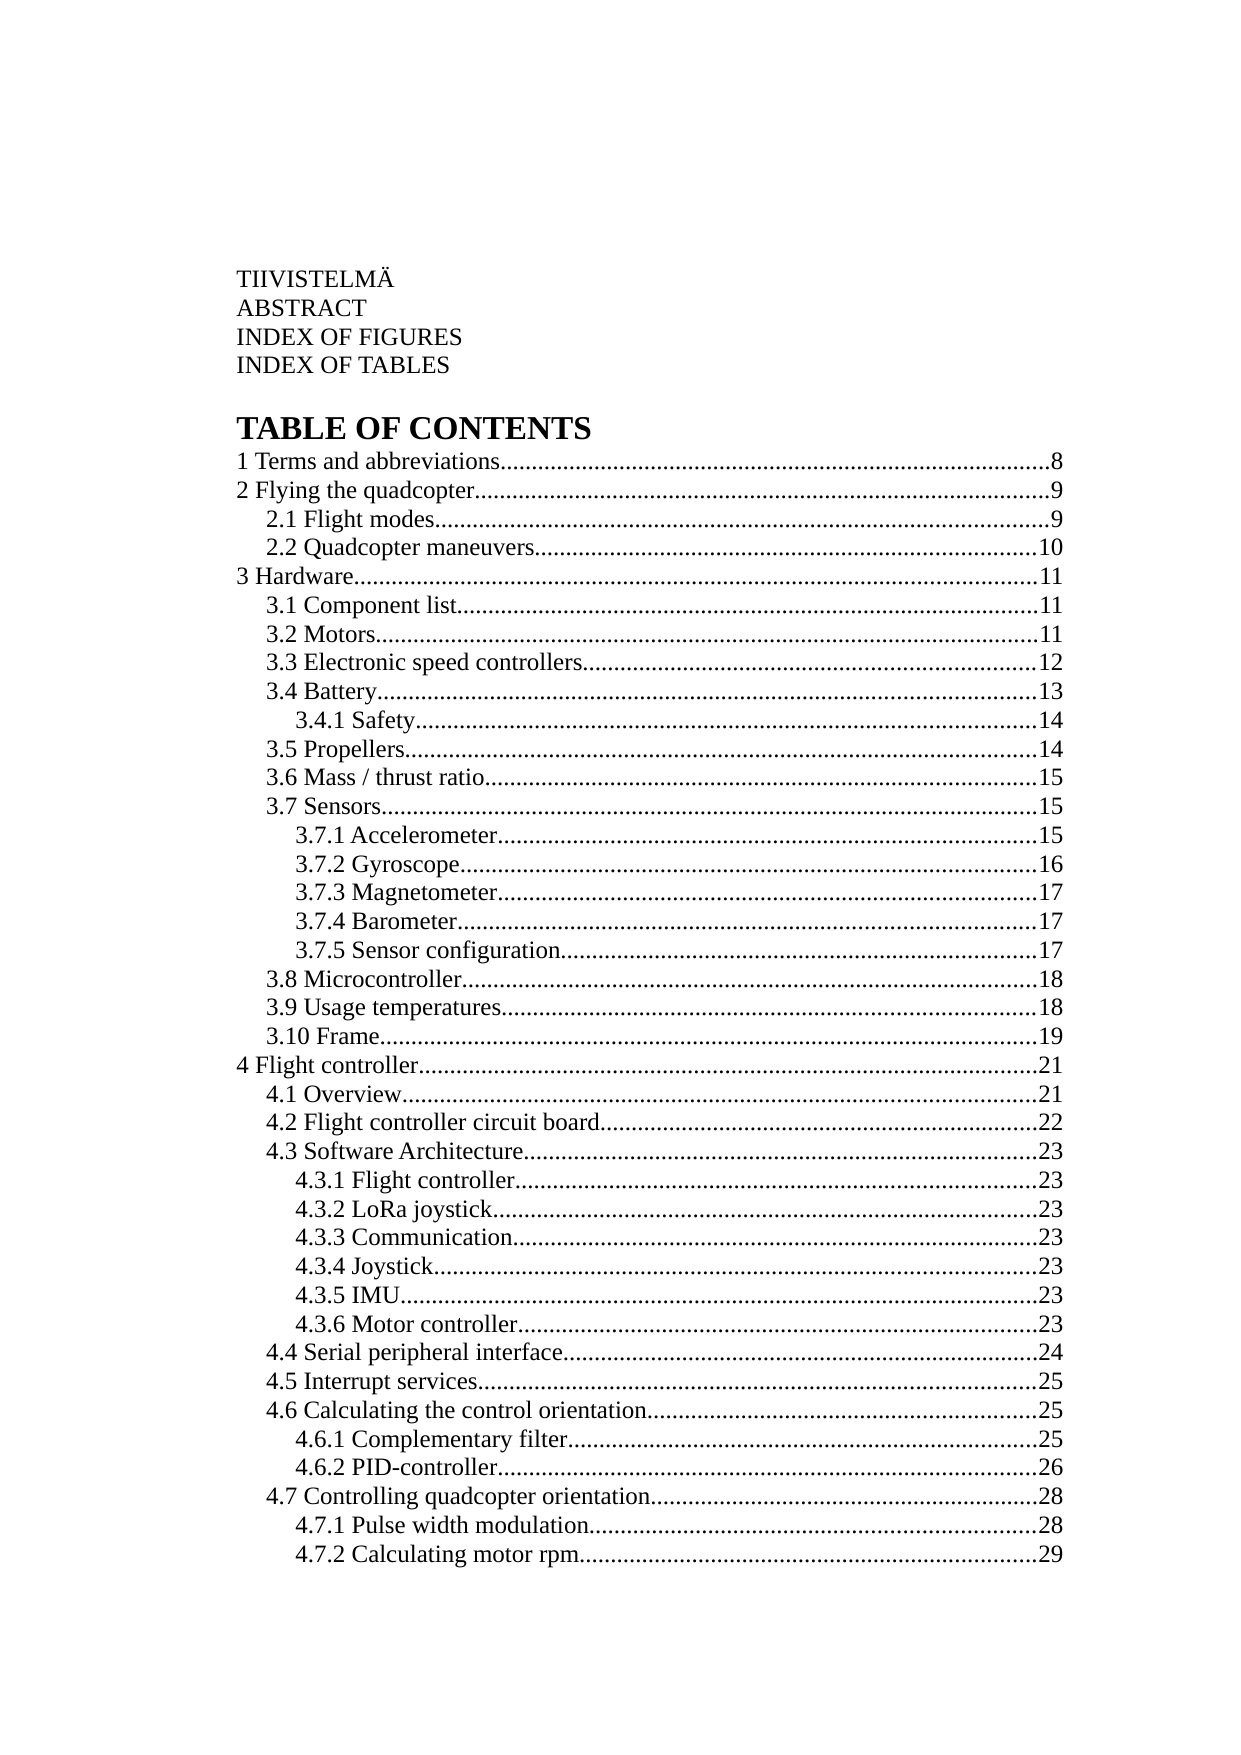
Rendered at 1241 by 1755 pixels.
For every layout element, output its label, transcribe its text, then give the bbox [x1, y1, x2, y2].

subtitle Table of contents [236, 408, 1063, 446]
text 3.7.2 Gyroscope 16 [295, 849, 1063, 877]
text 2.2 Quadcopter maneuvers 10 [266, 532, 1063, 561]
text 4.6.2 PID-controller 26 [295, 1452, 1063, 1481]
text TIIVISTELMÄ ABSTRACT [236, 264, 1063, 322]
text 3.4.1 Safety 14 [295, 705, 1063, 734]
text 3.10 Frame 19 [266, 1021, 1063, 1050]
text 3.9 Usage temperatures 18 [266, 992, 1063, 1021]
text 3.1 Component list 11 [266, 590, 1063, 619]
text 3.7.5 Sensor configuration 17 [295, 935, 1063, 964]
text 3 Hardware 11 [236, 561, 1063, 590]
text 4.7.1 Pulse width modulation 28 [295, 1510, 1063, 1539]
text 4.4 Serial peripheral interface 24 [266, 1337, 1063, 1366]
text 4.3 Software Architecture 23 [266, 1136, 1063, 1165]
text 4.7 Controlling quadcopter orientation 28 [266, 1481, 1063, 1510]
text 4.3.3 Communication 23 [295, 1222, 1063, 1251]
text 4.3.4 Joystick 23 [295, 1251, 1063, 1280]
text 3.5 Propellers 14 [266, 734, 1063, 762]
text 3.3 Electronic speed controllers 12 [266, 647, 1063, 676]
text 3.4 Battery 13 [266, 676, 1063, 705]
text 4.3.5 IMU 23 [295, 1280, 1063, 1309]
text 2.1 Flight modes 9 [266, 504, 1063, 532]
text 3.8 Microcontroller 18 [266, 964, 1063, 992]
text 3.7.3 Magnetometer 17 [295, 877, 1063, 906]
text 2 Flying the quadcopter 9 [236, 475, 1063, 504]
text 4 Flight controller 21 [236, 1050, 1063, 1079]
text 4.6 Calculating the control orientation 25 [266, 1395, 1063, 1424]
text 4.3.2 LoRa joystick 23 [295, 1194, 1063, 1222]
text 4.1 Overview 21 [266, 1079, 1063, 1107]
text 3.7.4 Barometer 17 [295, 906, 1063, 935]
text INDEX OF TABLES [236, 350, 1063, 379]
text 4.7.2 Calculating motor rpm 29 [295, 1539, 1063, 1567]
text 3.7 Sensors 15 [266, 791, 1063, 820]
text 1 Terms and abbreviations 8 [236, 446, 1063, 475]
text 4.2 Flight controller circuit board 22 [266, 1107, 1063, 1136]
text 3.7.1 Accelerometer 15 [295, 820, 1063, 849]
text 3.6 Mass / thrust ratio 15 [266, 762, 1063, 791]
text 4.5 Interrupt services 25 [266, 1366, 1063, 1395]
text 4.3.6 Motor controller 23 [295, 1309, 1063, 1337]
text 4.3.1 Flight controller 23 [295, 1165, 1063, 1194]
text INDEX OF FIGURES [236, 322, 1063, 350]
text 4.6.1 Complementary filter 25 [295, 1424, 1063, 1452]
text 3.2 Motors 11 [266, 619, 1063, 647]
